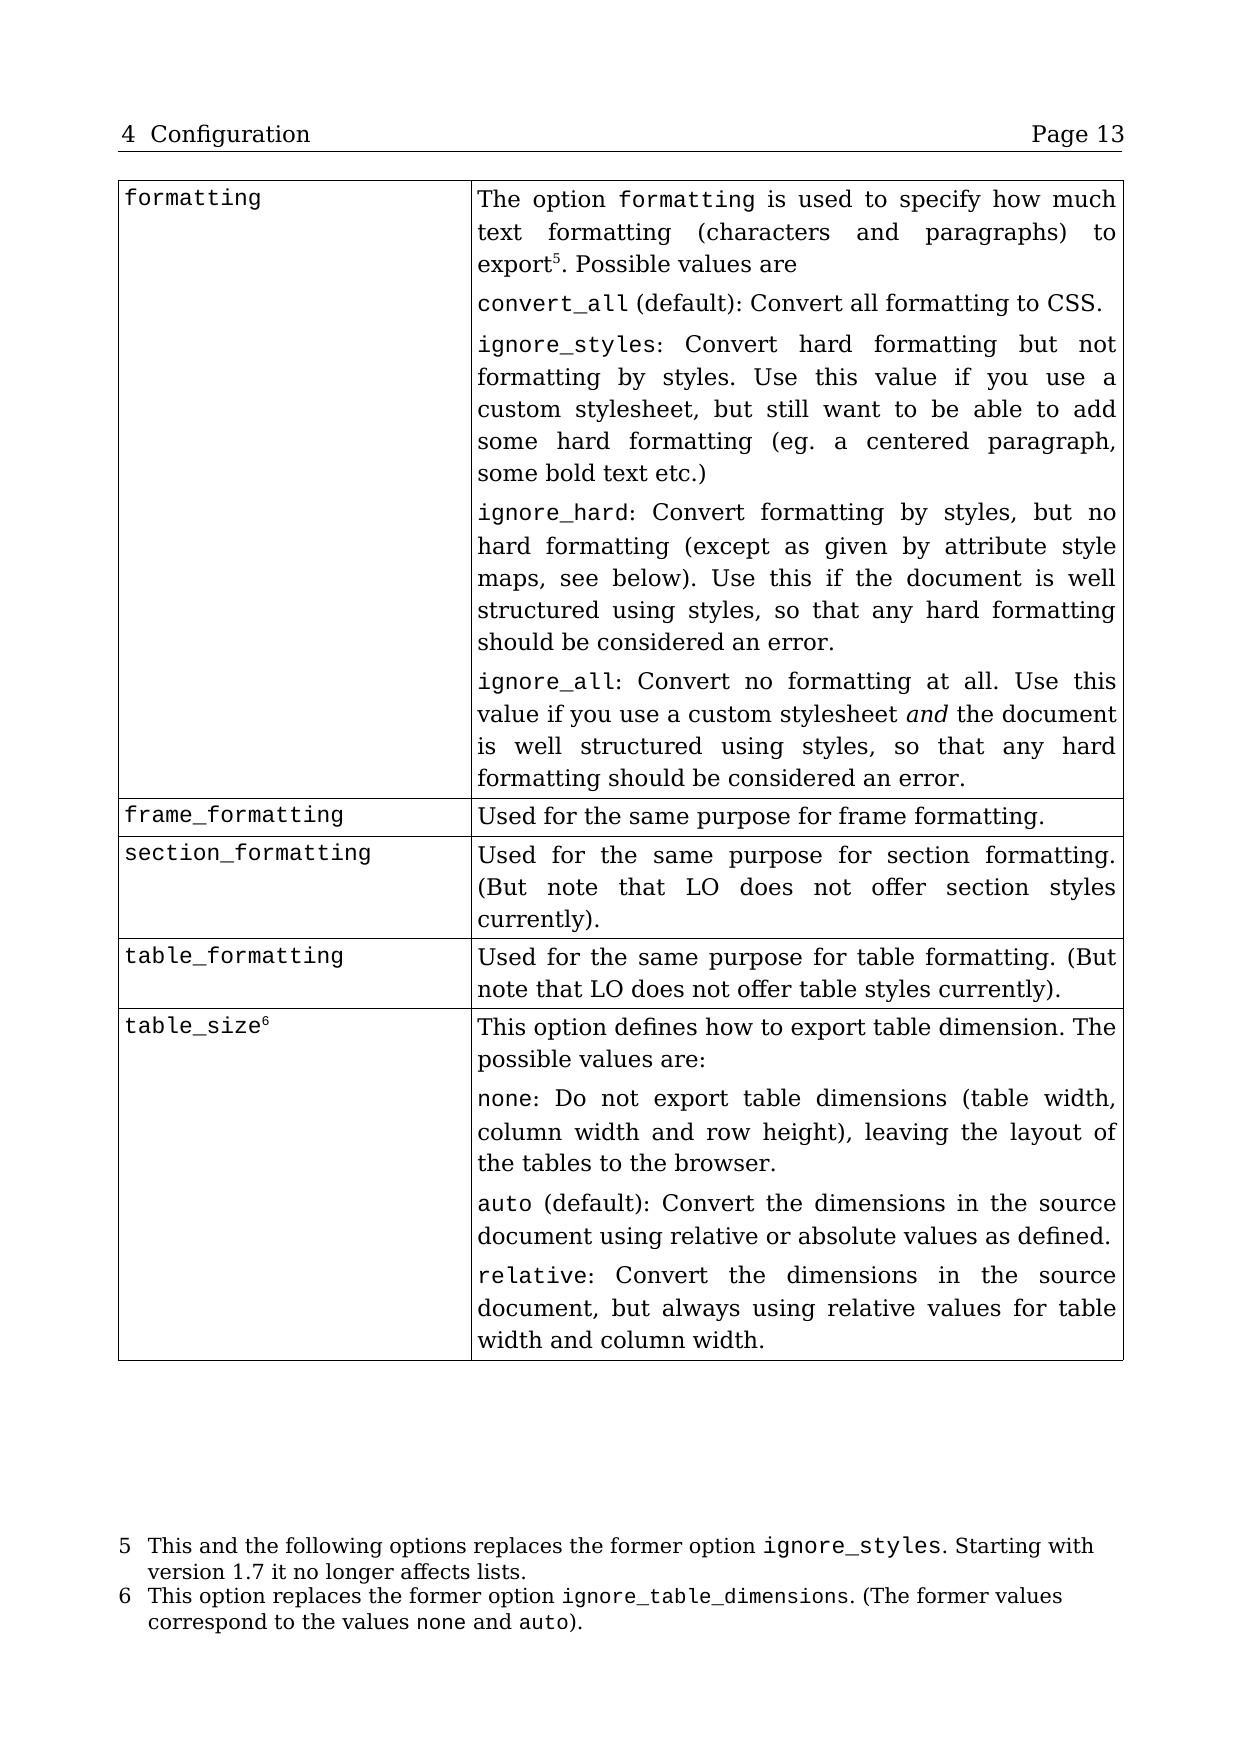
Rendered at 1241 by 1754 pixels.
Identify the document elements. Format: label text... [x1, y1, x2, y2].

table_cell section_formatting [119, 837, 471, 938]
table_header formatting [119, 181, 471, 798]
table_cell Used for the same purpose for section formatting. (But note that LO does not offer section styles currently). [472, 837, 1123, 938]
table_cell frame_formatting [119, 799, 471, 836]
table_cell Used for the same purpose for frame formatting. [472, 799, 1123, 836]
table_cell Used for the same purpose for table formatting. (But note that LO does not offer table styles currently). [472, 939, 1123, 1008]
table_header The option formatting is used to specify how much text formatting (characters and paragraphs) to export. Possible values are convert_all (default): Convert all formatting to CSS. ignore_styles: Convert hard formatting but not formatting by styles. Use this value if you use a custom stylesheet, but still want to be able to add some hard formatting (eg. a centered paragraph, some bold text etc.) ignore_hard: Convert formatting by styles, but no hard formatting (except as given by attribute style maps, see below). Use this if the document is well structured using styles, so that any hard formatting should be considered an error. ignore_all: Convert no formatting at all. Use this value if you use a custom stylesheet and the document is well structured using styles, so that any hard formatting should be considered an error. [472, 181, 1123, 798]
table_cell This option defines how to export table dimension. The possible values are: none: Do not export table dimensions (table width, column width and row height), leaving the layout of the tables to the browser. auto (default): Convert the dimensions in the source document using relative or absolute values as defined. relative: Convert the dimensions in the source document, but always using relative values for table width and column width. [472, 1009, 1123, 1360]
table_cell table_formatting [119, 939, 471, 1008]
table_cell table_size [119, 1009, 471, 1360]
